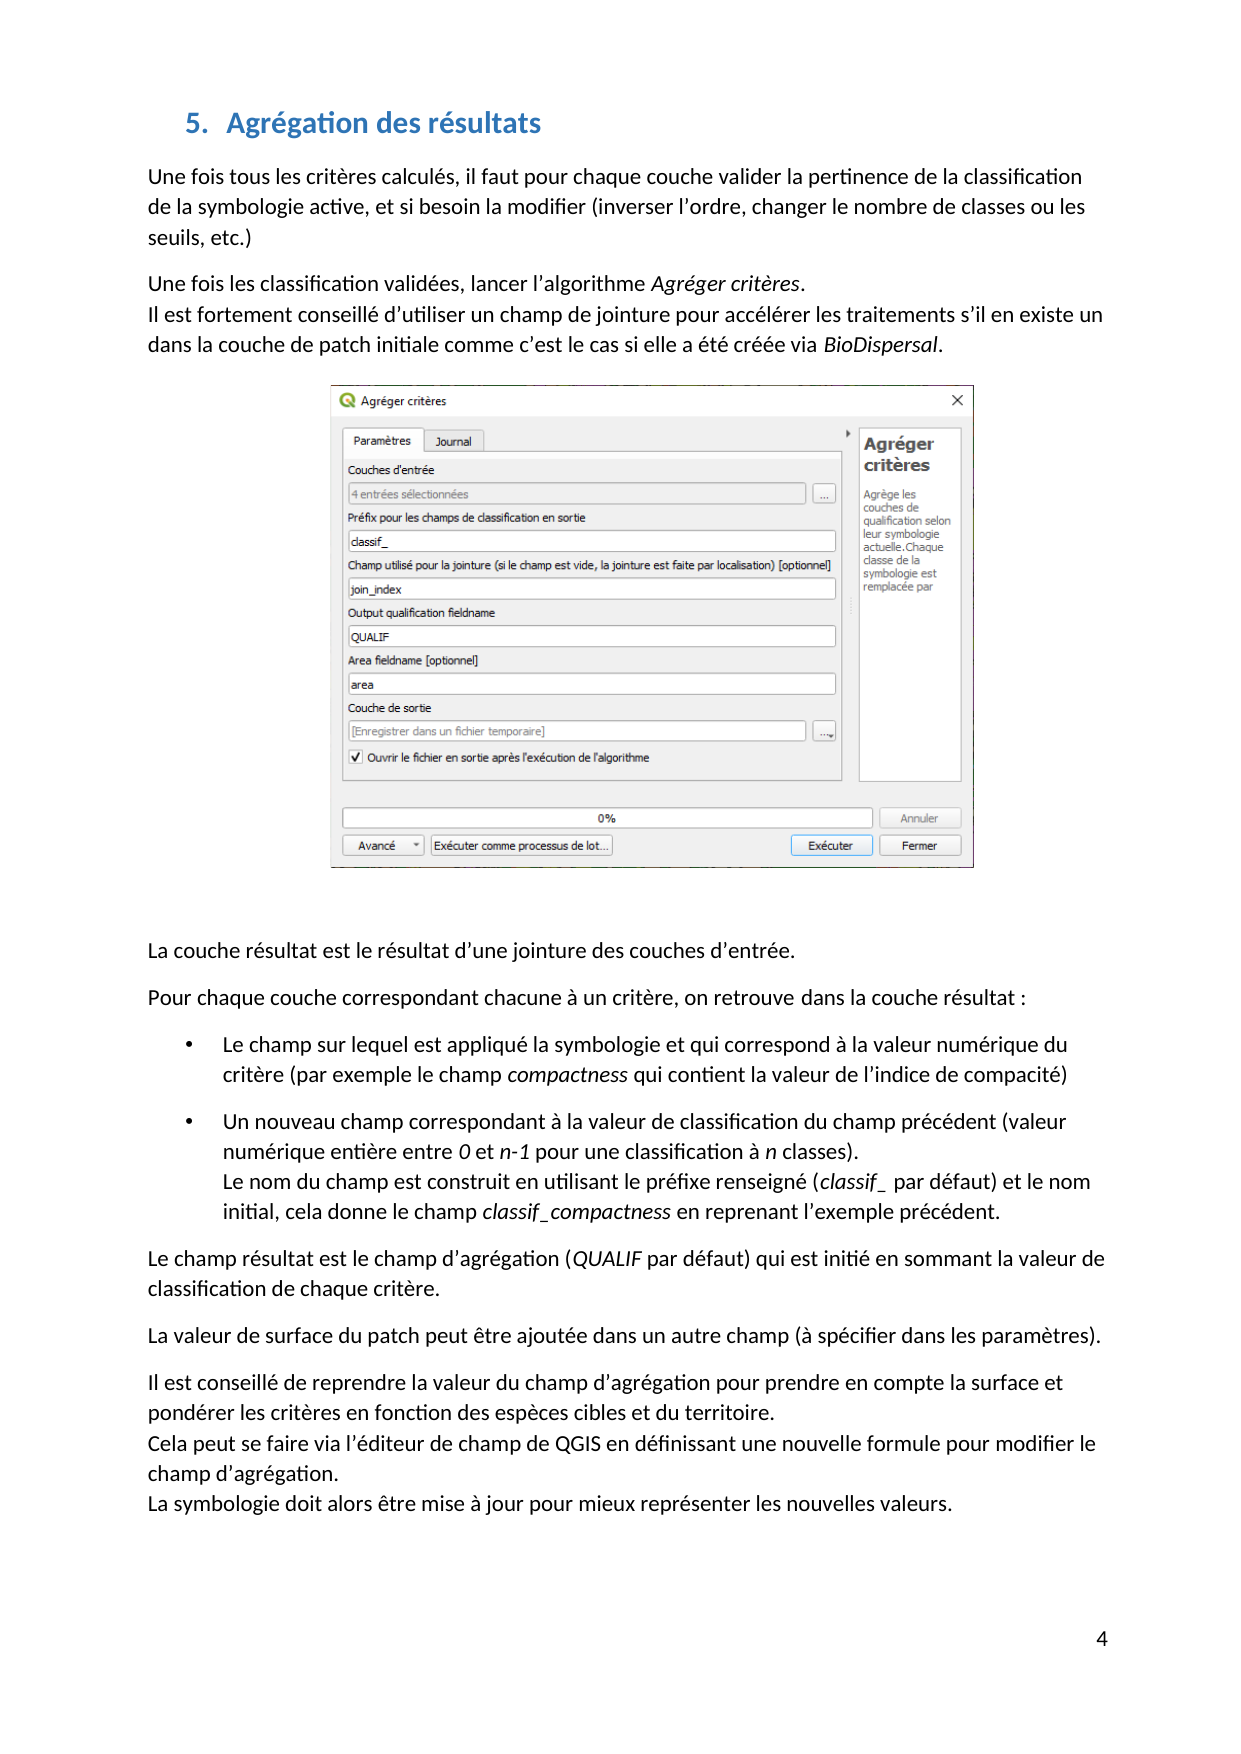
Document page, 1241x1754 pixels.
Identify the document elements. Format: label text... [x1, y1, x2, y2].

text Le champ résultat est le champ d’agrégation (QUALIF par défaut) qui est initié en sommant la valeur de classification de chaque critère. [148, 1244, 1107, 1302]
text Il est conseillé de reprendre la valeur du champ d’agrégation pour prendre en compte la surface et pondérer les critères en fonction des espèces cibles et du territoire. Cela peut se faire via l’éditeur de champ de QGIS en définissant une nouvelle formule pour modifier le champ d’agrégation. La symbologie doit alors être mise à jour pour mieux représenter les nouvelles valeurs. [148, 1368, 1107, 1517]
text Une fois les classification validées, lancer l’algorithme Agréger critères. Il est fortement conseillé d’utiliser un champ de jointure pour accélérer les traitements s’il en existe un dans la couche de patch initiale comme c’est le cas si elle a été créée via BioDispersal. [148, 269, 1107, 358]
list Le champ sur lequel est appliqué la symbologie et qui correspond à la valeur numérique du critère (par exemple le champ compactness qui contient la valeur de l’indice de compacité) [185, 1030, 1107, 1088]
list Un nouveau champ correspondant à la valeur de classification du champ précédent (valeur numérique entière entre 0 et n-1 pour une classification à n classes). Le nom du champ est construit en utilisant le préfixe renseigné (classif_ par défaut) et le nom initial, cela donne le champ classif_compactness en reprenant l’exemple précédent. [185, 1107, 1107, 1225]
text Pour chaque couche correspondant chacune à un critère, on retrouve dans la couche résultat : [148, 983, 1107, 1011]
text La valeur de surface du patch peut être ajoutée dans un autre champ (à spécifier dans les paramètres). [148, 1321, 1107, 1349]
subtitle Agrégation des résultats [185, 103, 1107, 142]
picture [330, 385, 974, 868]
text La couche résultat est le résultat d’une jointure des couches d’entrée. [148, 936, 1107, 964]
text Une fois tous les critères calculés, il faut pour chaque couche valider la pertinence de la classification de la symbologie active, et si besoin la modifier (inverser l’ordre, changer le nombre de classes ou les seuils, etc.) [148, 162, 1107, 251]
